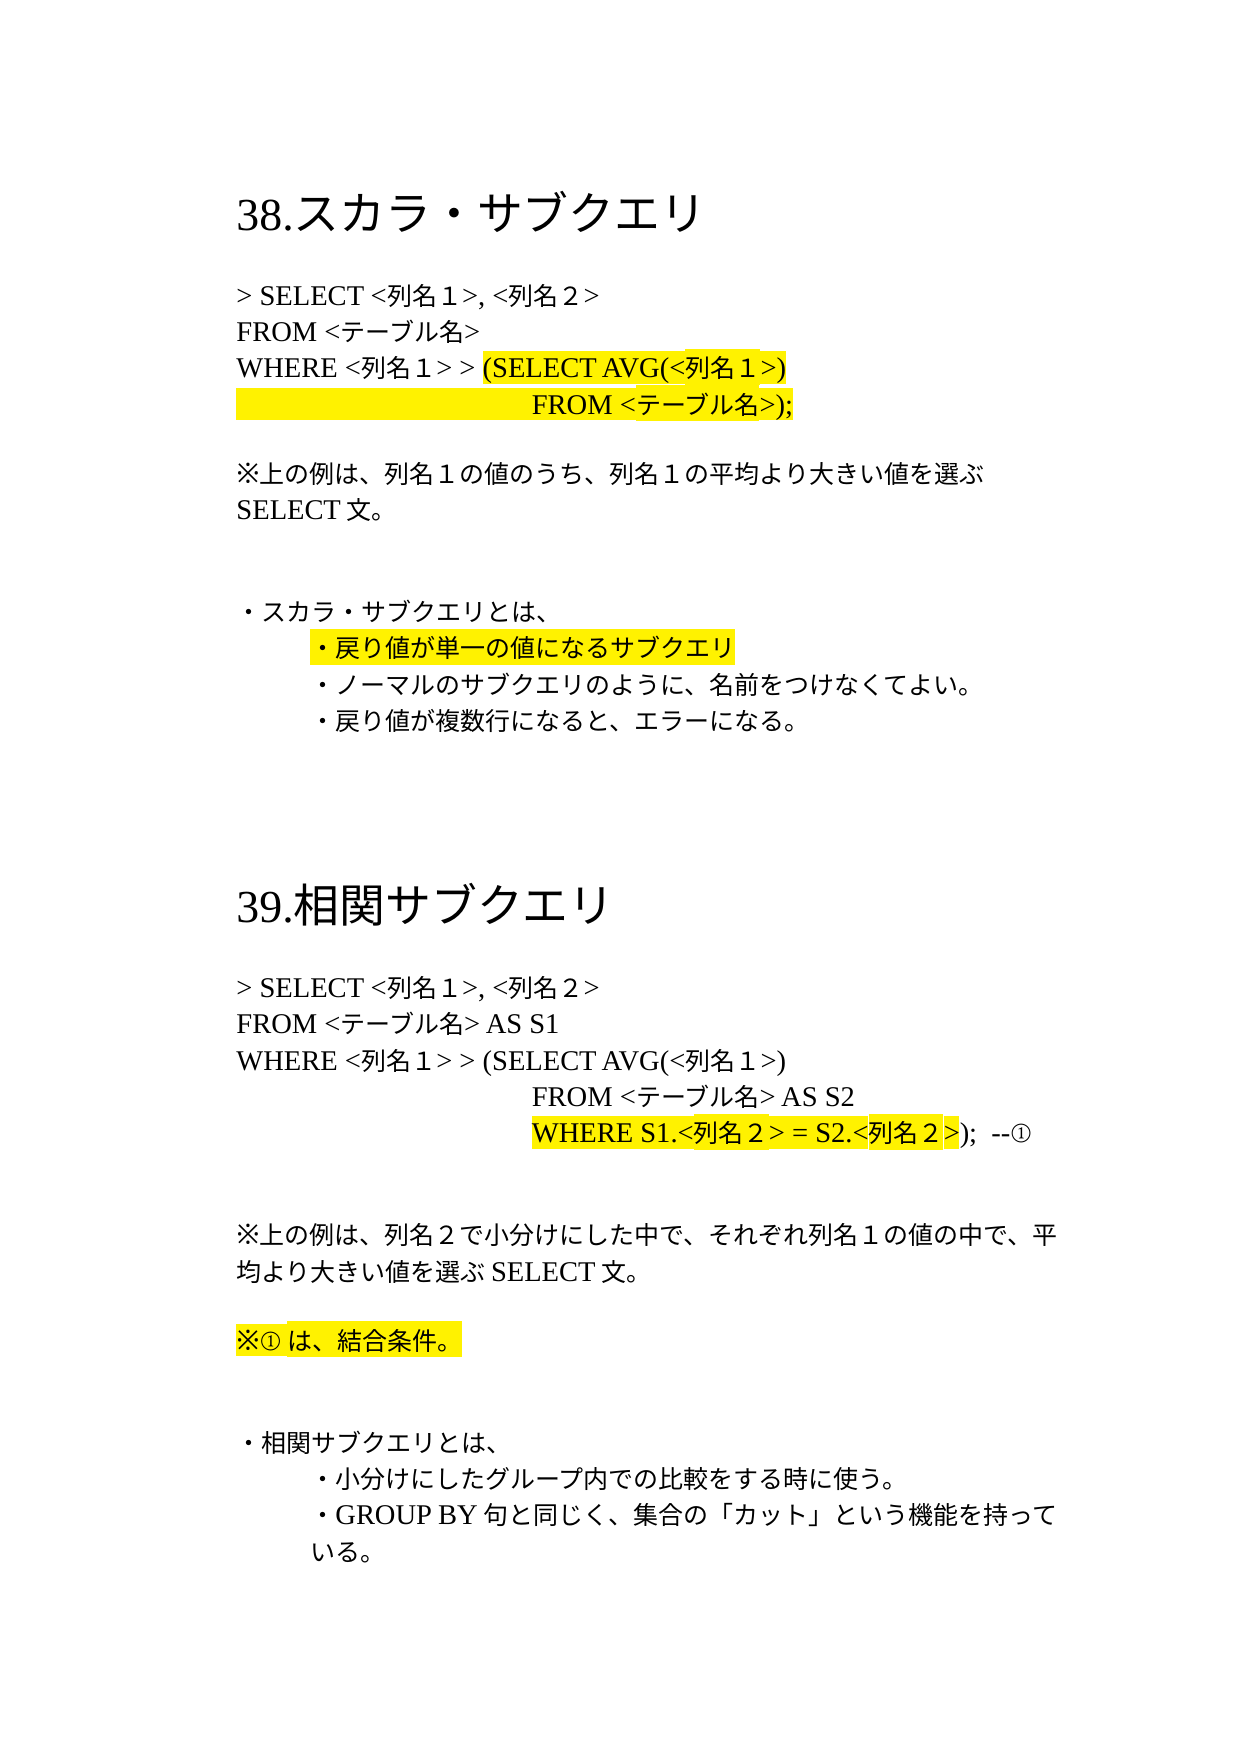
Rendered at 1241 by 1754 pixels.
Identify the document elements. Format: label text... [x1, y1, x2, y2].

text FROM <テーブル名> [236, 313, 1063, 349]
text ・ノーマルのサブクエリのように、名前をつけなくてよい。 [236, 665, 1063, 701]
text > SELECT <列名１>, <列名２> [236, 276, 1063, 313]
text ・スカラ・サブクエリとは、 [236, 593, 1063, 629]
text ※①は、結合条件。 [236, 1321, 1063, 1357]
text ・戻り値が単一の値になるサブクエリ [236, 629, 1063, 665]
text 39.相関サブクエリ [236, 869, 1063, 936]
text ・小分けにしたグループ内での比較をする時に使う。 [236, 1459, 1063, 1496]
text WHERE <列名１> > (SELECT AVG(<列名１>) [236, 1041, 1063, 1077]
text ・戻り値が複数行になると、エラーになる。 [236, 701, 1063, 738]
text FROM <テーブル名> AS S1 [236, 1005, 1063, 1041]
text > SELECT <列名１>, <列名２> [236, 969, 1063, 1005]
text FROM <テーブル名>); [236, 385, 1063, 421]
text WHERE <列名１> > (SELECT AVG(<列名１>) [236, 349, 1063, 385]
text ・GROUP BY句と同じく、集合の「カット」という機能を持って いる。 [236, 1496, 1063, 1568]
text 38.スカラ・サブクエリ [236, 177, 1063, 243]
text ・相関サブクエリとは、 [236, 1423, 1063, 1459]
text WHERE S1.<列名２> = S2.<列名２>); --① [236, 1114, 1063, 1150]
text ※上の例は、列名１の値のうち、列名１の平均より大きい値を選ぶSELECT文。 [236, 454, 1063, 527]
text FROM <テーブル名> AS S2 [236, 1077, 1063, 1114]
text ※上の例は、列名２で小分けにした中で、それぞれ列名１の値の中で、平均より大きい値を選ぶSELECT文。 [236, 1216, 1063, 1288]
